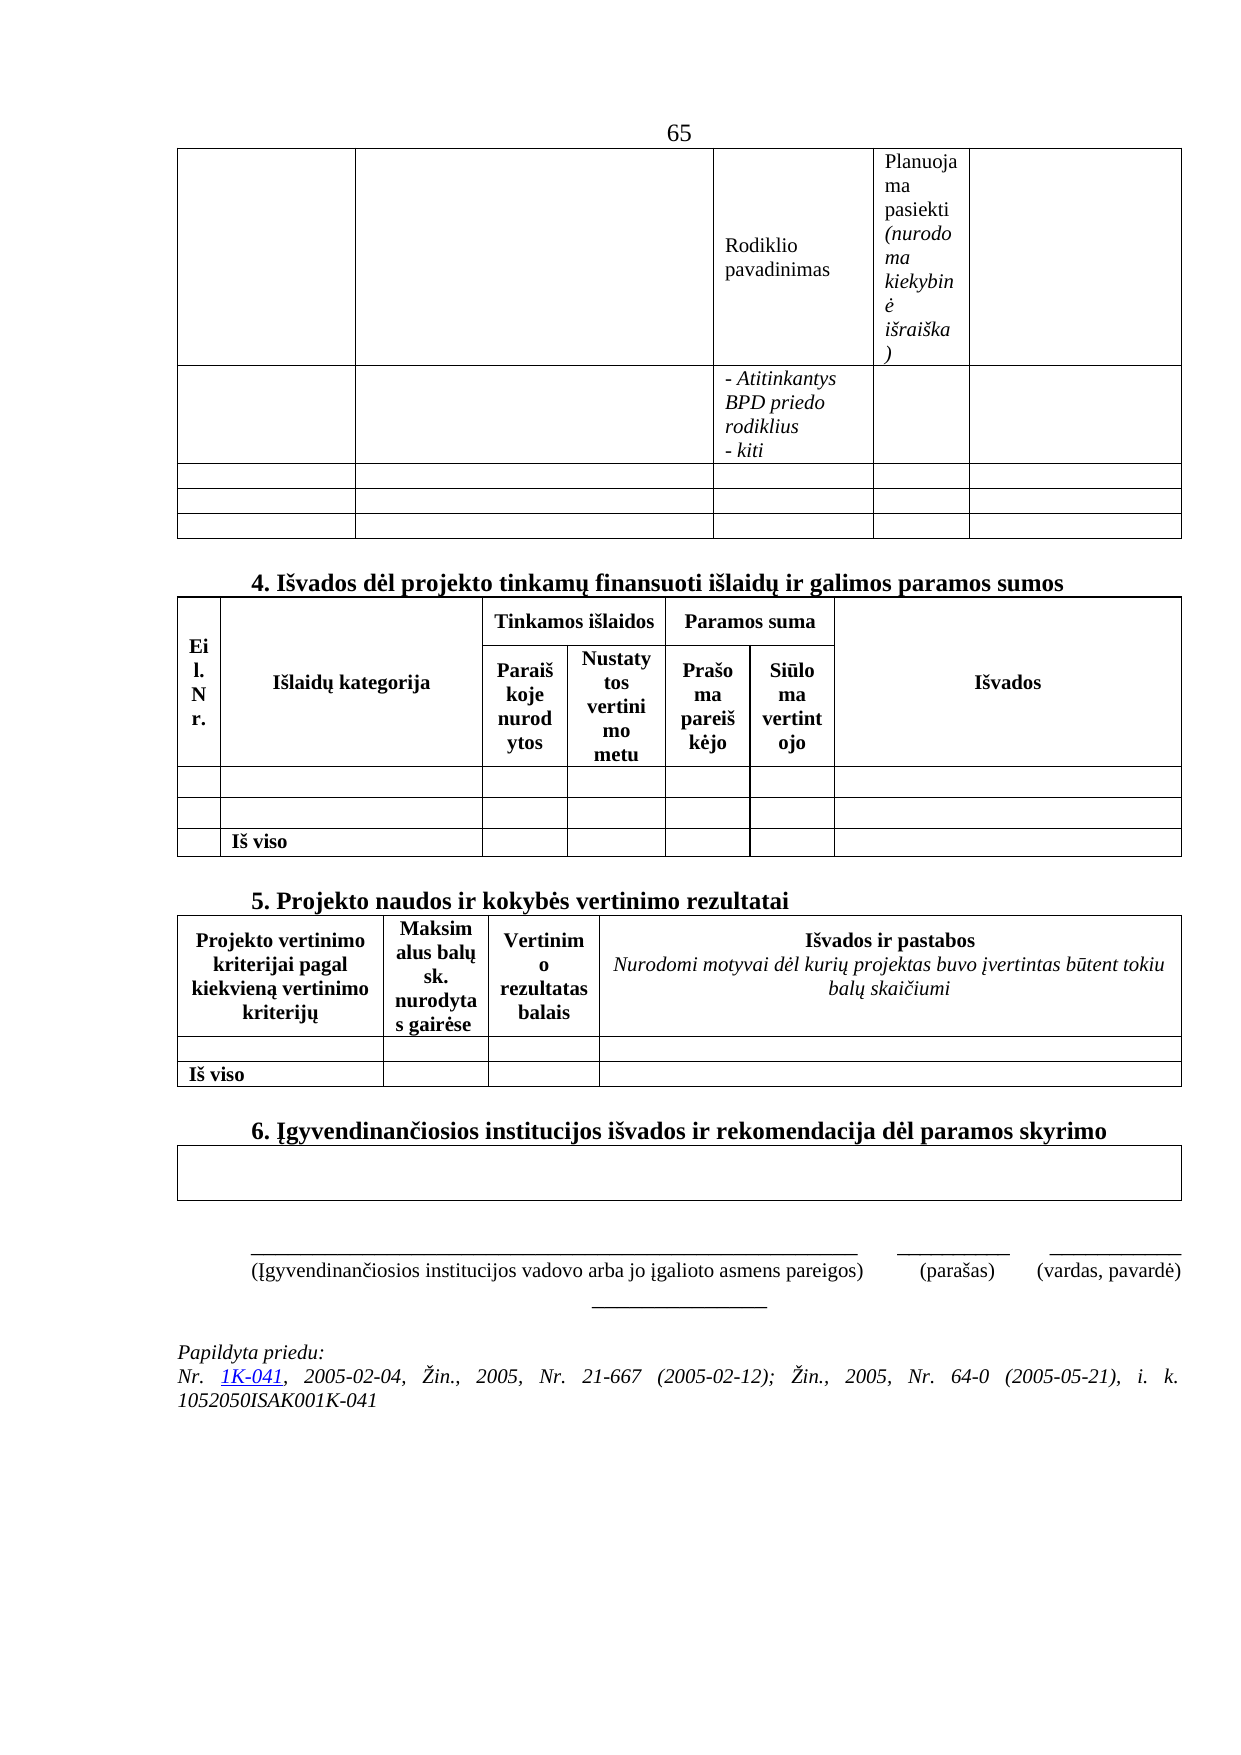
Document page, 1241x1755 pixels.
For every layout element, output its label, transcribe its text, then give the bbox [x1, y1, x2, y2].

table_cell [666, 767, 749, 797]
text Papildyta priedu: [177, 1340, 1181, 1364]
table_cell [835, 767, 1181, 797]
table_cell [178, 149, 355, 365]
table_cell [874, 514, 969, 538]
table_header Maksimalus balų sk. nurodytas gairėse [384, 916, 488, 1036]
table_cell [666, 829, 749, 856]
table_cell [221, 798, 482, 828]
table_cell [600, 1062, 1181, 1086]
table_cell [568, 767, 665, 797]
text 5. Projekto naudos ir kokybės vertinimo rezultatai [177, 886, 1181, 915]
table_cell [483, 767, 567, 797]
table_cell [483, 798, 567, 828]
table_cell [489, 1037, 599, 1061]
table_header Eil. Nr. [178, 598, 220, 766]
table_cell [178, 798, 220, 828]
table_header [178, 1146, 1181, 1200]
table_cell [751, 829, 834, 856]
table_cell [356, 366, 713, 462]
table_cell [970, 489, 1181, 513]
table_cell [178, 767, 220, 797]
table_cell [356, 149, 713, 365]
table_cell [666, 798, 749, 828]
table_cell Iš viso [178, 1062, 383, 1086]
table_cell [970, 514, 1181, 538]
table_cell [751, 798, 834, 828]
table_cell Nustatytos vertinimo metu [568, 646, 665, 766]
text Nr. 1K-041, 2005-02-04, Žin., 2005, Nr. 21-667 (2005-02-12); Žin., 2005, Nr. 64-0 (2005-05-21), i. k. 1052050ISAK001K-041 [177, 1364, 1181, 1412]
table_cell [178, 366, 355, 462]
table_header Išvados [835, 598, 1181, 766]
table_cell [874, 489, 969, 513]
table_cell [714, 464, 873, 488]
table_cell Planuojama pasiekti (nurodoma kiekybinė išraiška) [874, 149, 969, 365]
table_cell [178, 464, 355, 488]
table_header Tinkamos išlaidos [483, 598, 665, 645]
table_cell [356, 489, 713, 513]
table_cell [384, 1062, 488, 1086]
table_header Projekto vertinimo kriterijai pagal kiekvieną vertinimo kriterijų [178, 916, 383, 1036]
table_cell Prašoma pareiškėjo [666, 646, 749, 766]
table_header Išvados ir pastabos Nurodomi motyvai dėl kurių projektas buvo įvertintas būtent tokiu balų skaičiumi [600, 916, 1181, 1036]
table_cell Paraiškoje nurodytos [483, 646, 567, 766]
table_cell [356, 464, 713, 488]
table_header Išlaidų kategorija [221, 598, 482, 766]
table_cell [600, 1037, 1181, 1061]
table_cell [178, 514, 355, 538]
table_cell [970, 149, 1181, 365]
table_cell [483, 829, 567, 856]
table_cell [178, 829, 220, 856]
text 6. Įgyvendinančiosios institucijos išvados ir rekomendacija dėl paramos skyrimo [177, 1116, 1181, 1145]
table_cell [835, 829, 1181, 856]
table_header Paramos suma [666, 598, 834, 645]
table_cell Iš viso [221, 829, 482, 856]
table_cell [970, 464, 1181, 488]
table_cell [970, 366, 1181, 462]
table_cell [178, 1037, 383, 1061]
text ______________ [177, 1282, 1181, 1311]
table_cell Rodiklio pavadinimas [714, 149, 873, 365]
table_cell Siūloma vertintojo [751, 646, 834, 766]
table_cell [384, 1037, 488, 1061]
table_cell [221, 767, 482, 797]
table_cell [356, 514, 713, 538]
table_cell [178, 489, 355, 513]
table_cell [568, 798, 665, 828]
table_cell [714, 514, 873, 538]
table_cell [568, 829, 665, 856]
table_cell [714, 489, 873, 513]
table_cell [489, 1062, 599, 1086]
table_cell [874, 464, 969, 488]
text (Įgyvendinančiosios institucijos vadovo arba jo įgalioto asmens pareigos) (parašas) (vardas, pavardė) [177, 1258, 1181, 1282]
table_cell - Atitinkantys BPD priedo rodiklius - kiti [714, 366, 873, 462]
table_cell [835, 798, 1181, 828]
table_cell [874, 366, 969, 462]
table_header Vertinimo rezultatas balais [489, 916, 599, 1036]
text 4. Išvados dėl projekto tinkamų finansuoti išlaidų ir galimos paramos sumos [177, 568, 1181, 596]
table_cell [751, 767, 834, 797]
